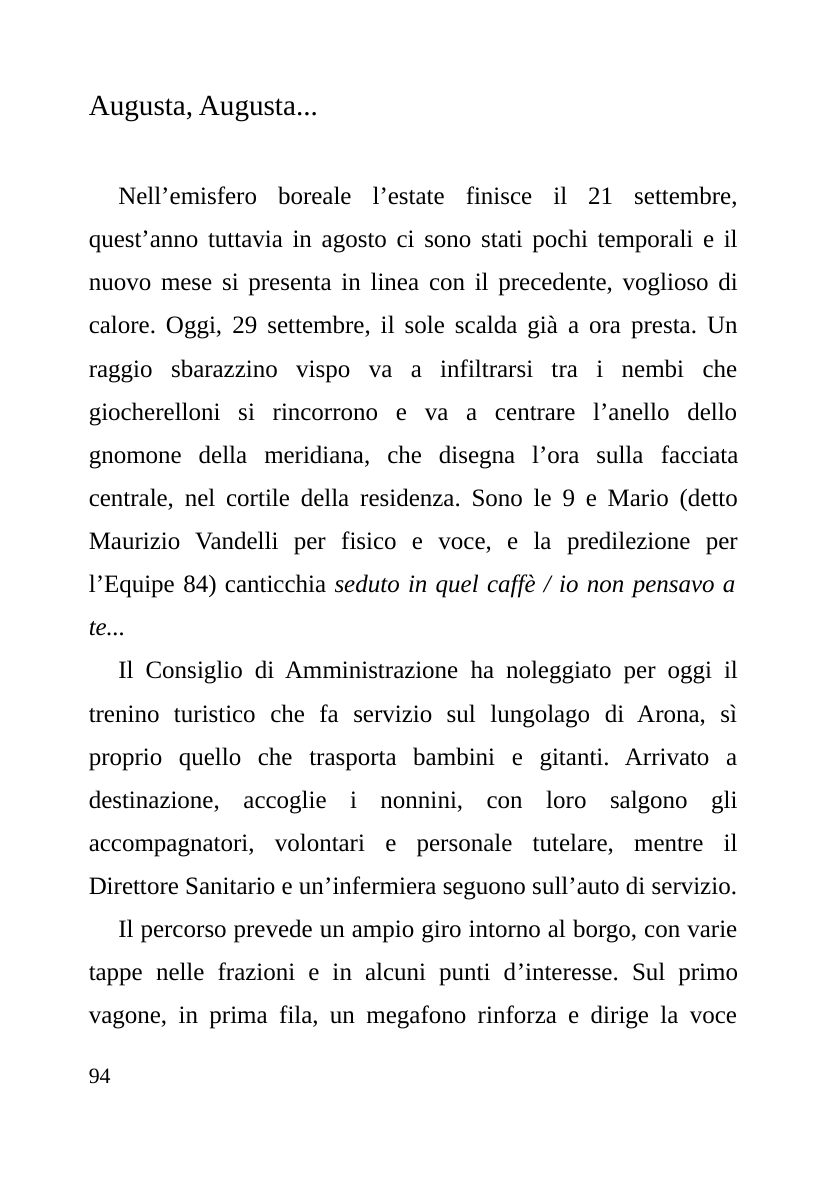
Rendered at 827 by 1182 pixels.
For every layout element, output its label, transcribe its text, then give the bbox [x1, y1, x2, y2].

subtitle Augusta, Augusta... [88, 88, 738, 122]
text Nell’emisfero boreale l’estate finisce il 21 settembre, quest’anno tuttavia in agosto ci sono stati pochi temporali e il nuovo mese si presenta in linea con il precedente, voglioso di calore. Oggi, 29 settembre, il sole scalda già a ora presta. Un raggio sbarazzino vispo va a infiltrarsi tra i nembi che giocherelloni si rincorrono e va a centrare l’anello dello gnomone della meridiana, che disegna l’ora sulla facciata centrale, nel cortile della residenza. Sono le 9 e Mario (detto Maurizio Vandelli per fisico e voce, e la predilezione per l’Equipe 84) canticchia seduto in quel caffè / io non pensavo a te... [88, 181, 738, 641]
text Il Consiglio di Amministrazione ha noleggiato per oggi il trenino turistico che fa servizio sul lungolago di Arona, sì proprio quello che trasporta bambini e gitanti. Arrivato a destinazione, accoglie i nonnini, con loro salgono gli accompagnatori, volontari e personale tutelare, mentre il Direttore Sanitario e un’infermiera seguono sull’auto di servizio. [88, 656, 738, 900]
text Il percorso prevede un ampio giro intorno al borgo, con varie tappe nelle frazioni e in alcuni punti d’interesse. Sul primo vagone, in prima fila, un megafono rinforza e dirige la voce [88, 914, 738, 1029]
